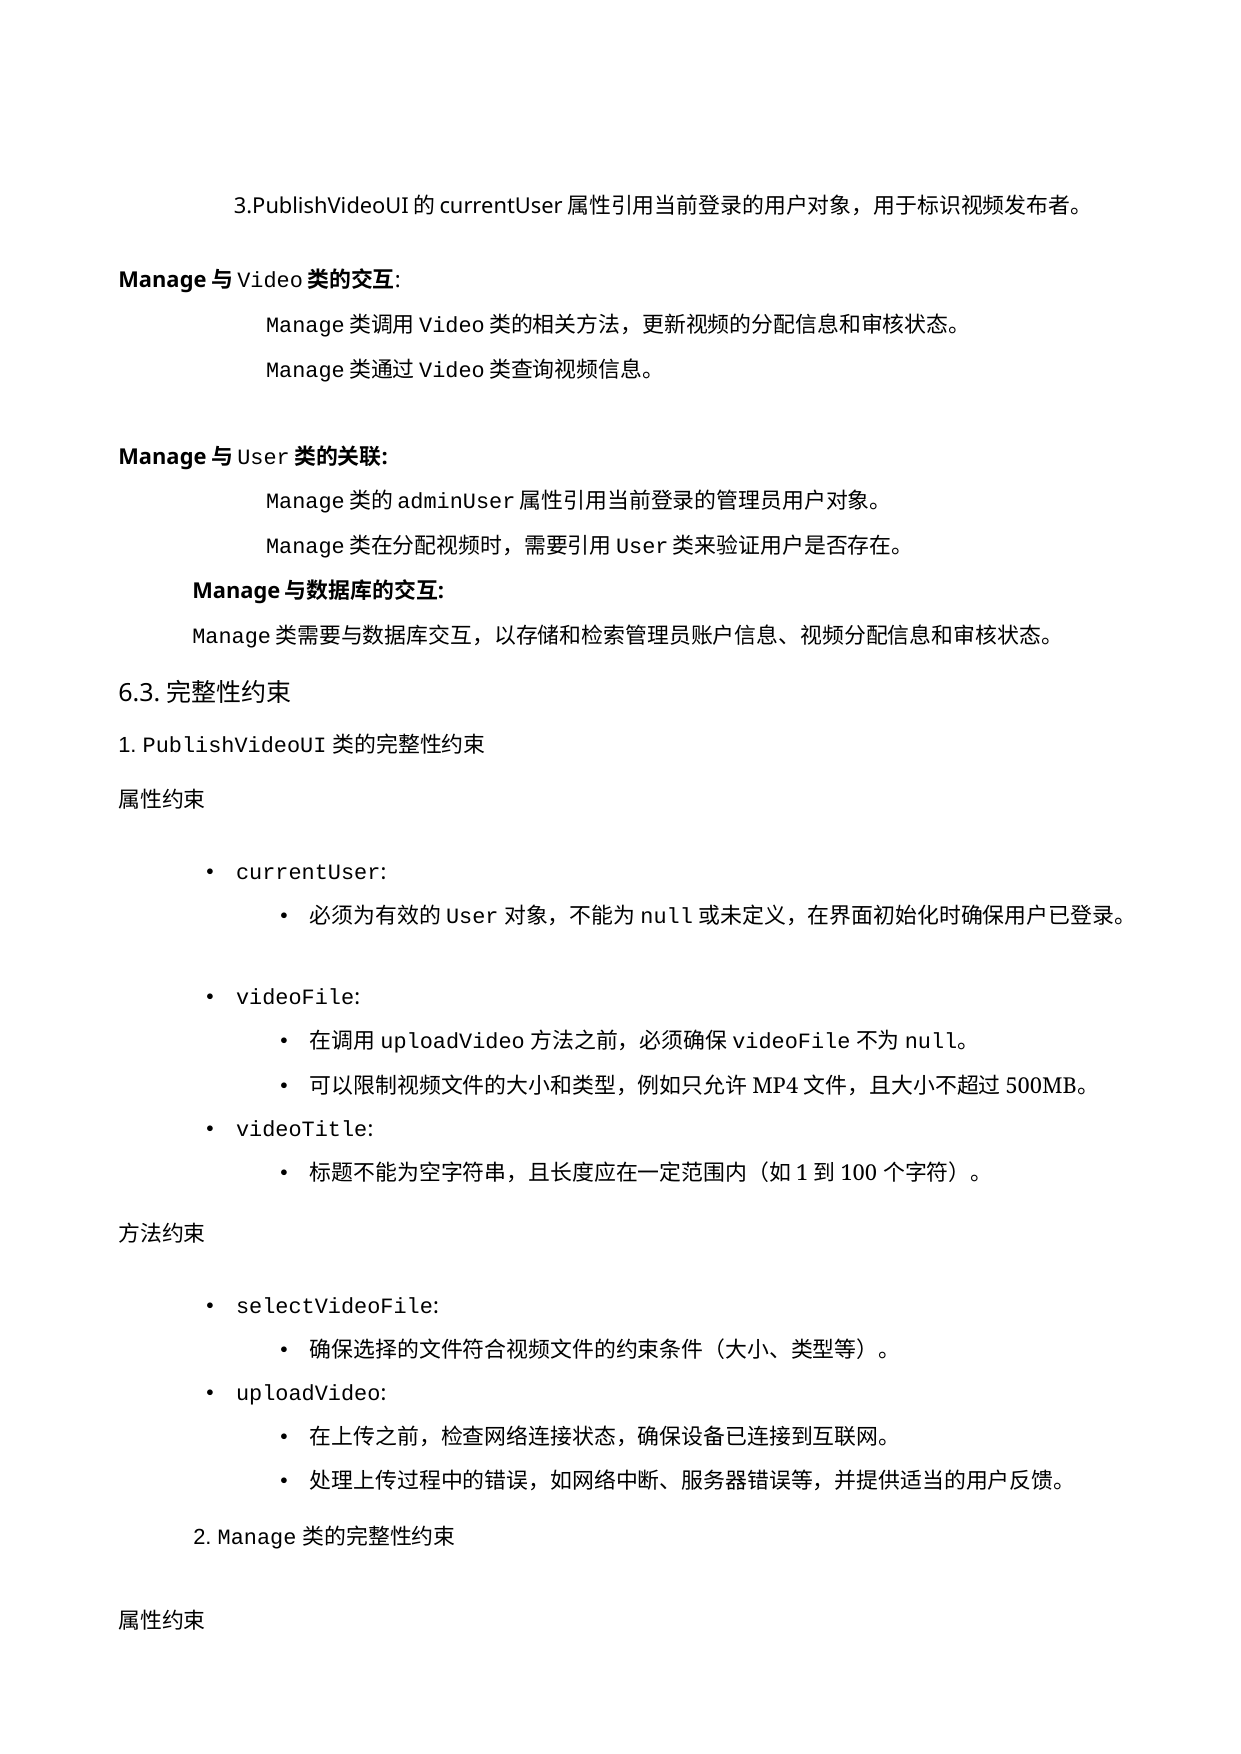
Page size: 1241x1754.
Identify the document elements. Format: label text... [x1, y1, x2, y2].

list currentUser: [162, 856, 1122, 886]
text Manage与Video类的交互: [118, 262, 1122, 294]
list Manage与数据库的交互: [162, 573, 1122, 605]
list 可以限制视频文件的大小和类型，例如只允许 MP4 文件，且大小不超过 500MB。 [236, 1068, 1122, 1100]
list uploadVideo: [162, 1376, 1122, 1406]
subtitle 2. Manage 类的完整性约束 [118, 1519, 1122, 1551]
subtitle 属性约束 [118, 1603, 1122, 1635]
text 3.PublishVideoUI的currentUser属性引用当前登录的用户对象，用于标识视频发布者。 [118, 188, 1122, 219]
list 在上传之前，检查网络连接状态，确保设备已连接到互联网。 [236, 1419, 1122, 1451]
list 在调用 uploadVideo 方法之前，必须确保 videoFile 不为 null。 [236, 1023, 1122, 1055]
subtitle 完整性约束 [118, 672, 1122, 708]
subtitle 方法约束 [118, 1216, 1122, 1247]
list 确保选择的文件符合视频文件的约束条件（大小、类型等）。 [236, 1332, 1122, 1364]
list Manage类需要与数据库交互，以存储和检索管理员账户信息、视频分配信息和审核状态。 [162, 618, 1122, 649]
list Manage类的adminUser属性引用当前登录的管理员用户对象。 [236, 483, 1122, 515]
subtitle PublishVideoUI 类的完整性约束 [118, 727, 1122, 759]
list 处理上传过程中的错误，如网络中断、服务器错误等，并提供适当的用户反馈。 [236, 1463, 1122, 1495]
list selectVideoFile: [162, 1290, 1122, 1320]
list videoTitle: [162, 1113, 1122, 1143]
subtitle 属性约束 [118, 782, 1122, 814]
list Manage类通过Video类查询视频信息。 [236, 352, 1122, 384]
list Manage类在分配视频时，需要引用User类来验证用户是否存在。 [236, 528, 1122, 560]
list videoFile: [162, 981, 1122, 1011]
list 标题不能为空字符串，且长度应在一定范围内（如 1 到 100 个字符）。 [236, 1155, 1122, 1187]
text Manage与User类的关联: [118, 439, 1122, 471]
list 必须为有效的 User 对象，不能为 null 或未定义，在界面初始化时确保用户已登录。 [236, 898, 1122, 968]
list Manage类调用Video类的相关方法，更新视频的分配信息和审核状态。 [236, 307, 1122, 339]
